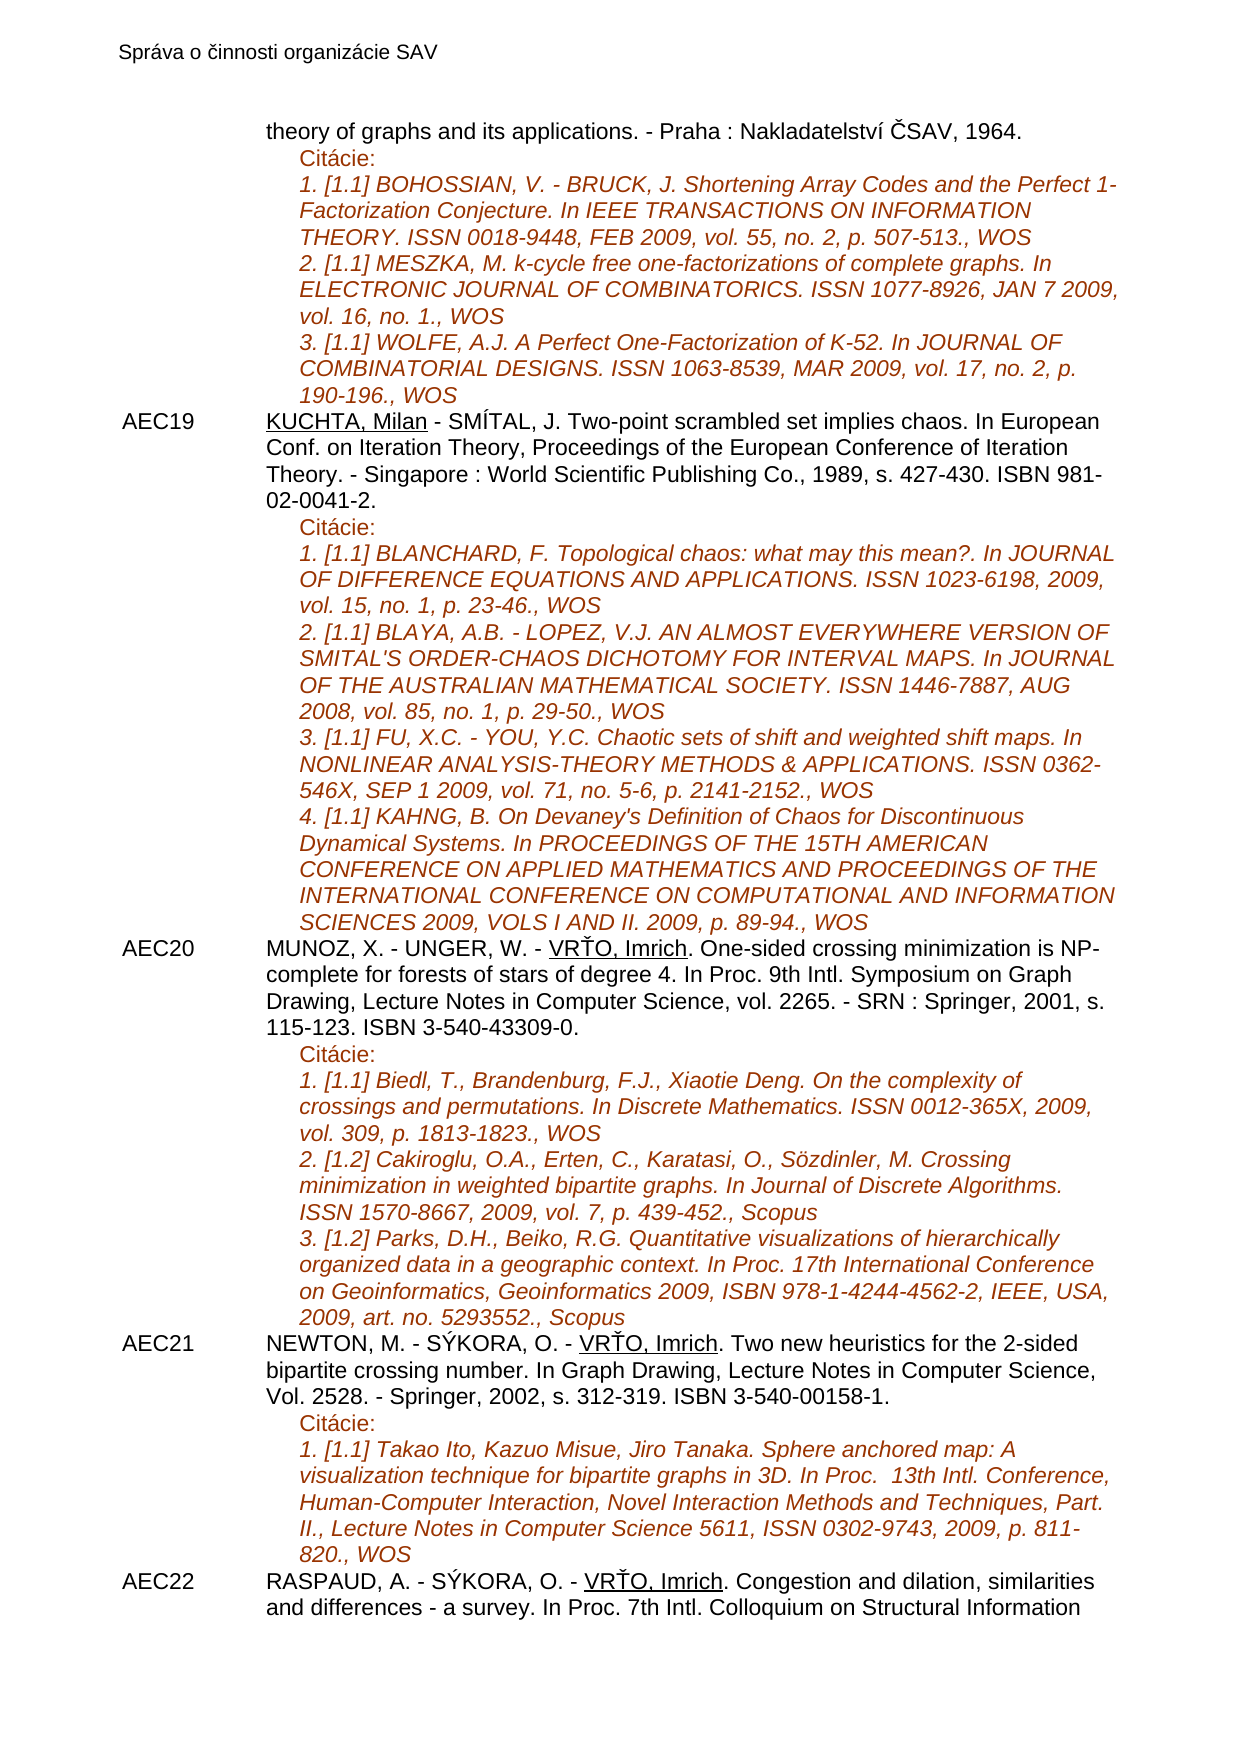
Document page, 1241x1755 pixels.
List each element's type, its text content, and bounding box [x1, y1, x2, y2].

table_cell 1. [1.1] Biedl, T., Brandenburg, F.J., Xiaotie Deng. On the complexity of crossings and permutations. In Discrete Mathematics. ISSN 0012-365X, 2009, vol. 309, p. 1813-1823., WOS [122, 1067, 1122, 1146]
table_cell NEWTON, M. - SÝKORA, O. - VRŤO, Imrich. Two new heuristics for the 2-sided bipartite crossing number. In Graph Drawing, Lecture Notes in Computer Science, Vol. 2528. - Springer, 2002, s. 312-319. ISBN 3-540-00158-1. [266, 1330, 1122, 1409]
table_cell 3. [1.1] FU, X.C. - YOU, Y.C. Chaotic sets of shift and weighted shift maps. In NONLINEAR ANALYSIS-THEORY METHODS & APPLICATIONS. ISSN 0362-546X, SEP 1 2009, vol. 71, no. 5-6, p. 2141-2152., WOS [122, 724, 1122, 803]
table_cell MUNOZ, X. - UNGER, W. - VRŤO, Imrich. One-sided crossing minimization is NP-complete for forests of stars of degree 4. In Proc. 9th Intl. Symposium on Graph Drawing, Lecture Notes in Computer Science, vol. 2265. - SRN : Springer, 2001, s. 115-123. ISBN 3-540-43309-0. [266, 935, 1122, 1041]
table_cell Citácie: [122, 514, 1122, 540]
table_cell theory of graphs and its applications. - Praha : Nakladatelství ČSAV, 1964. [266, 118, 1122, 144]
table_cell 1. [1.1] BOHOSSIAN, V. - BRUCK, J. Shortening Array Codes and the Perfect 1-Factorization Conjecture. In IEEE TRANSACTIONS ON INFORMATION THEORY. ISSN 0018-9448, FEB 2009, vol. 55, no. 2, p. 507-513., WOS [122, 171, 1122, 250]
table_cell Citácie: [122, 1041, 1122, 1067]
table_cell 2. [1.2] Cakiroglu, O.A., Erten, C., Karatasi, O., Sözdinler, M. Crossing minimization in weighted bipartite graphs. In Journal of Discrete Algorithms. ISSN 1570-8667, 2009, vol. 7, p. 439-452., Scopus [122, 1146, 1122, 1225]
table_cell AEC22 [122, 1568, 266, 1620]
table_cell AEC19 [122, 408, 266, 513]
table_cell 3. [1.2] Parks, D.H., Beiko, R.G. Quantitative visualizations of hierarchically organized data in a geographic context. In Proc. 17th International Conference on Geoinformatics, Geoinformatics 2009, ISBN 978-1-4244-4562-2, IEEE, USA, 2009, art. no. 5293552., Scopus [122, 1225, 1122, 1330]
table_cell 2. [1.1] BLAYA, A.B. - LOPEZ, V.J. AN ALMOST EVERYWHERE VERSION OF SMITAL'S ORDER-CHAOS DICHOTOMY FOR INTERVAL MAPS. In JOURNAL OF THE AUSTRALIAN MATHEMATICAL SOCIETY. ISSN 1446-7887, AUG 2008, vol. 85, no. 1, p. 29-50., WOS [122, 619, 1122, 724]
table_cell KUCHTA, Milan - SMÍTAL, J. Two-point scrambled set implies chaos. In European Conf. on Iteration Theory, Proceedings of the European Conference of Iteration Theory. - Singapore : World Scientific Publishing Co., 1989, s. 427-430. ISBN 981-02-0041-2. [266, 408, 1122, 513]
table_cell Citácie: [122, 145, 1122, 171]
table_cell 3. [1.1] WOLFE, A.J. A Perfect One-Factorization of K-52. In JOURNAL OF COMBINATORIAL DESIGNS. ISSN 1063-8539, MAR 2009, vol. 17, no. 2, p. 190-196., WOS [122, 329, 1122, 408]
table_cell [122, 118, 266, 144]
table_cell AEC21 [122, 1330, 266, 1409]
table_cell 1. [1.1] BLANCHARD, F. Topological chaos: what may this mean?. In JOURNAL OF DIFFERENCE EQUATIONS AND APPLICATIONS. ISSN 1023-6198, 2009, vol. 15, no. 1, p. 23-46., WOS [122, 540, 1122, 619]
table_cell 4. [1.1] KAHNG, B. On Devaney's Definition of Chaos for Discontinuous Dynamical Systems. In PROCEEDINGS OF THE 15TH AMERICAN CONFERENCE ON APPLIED MATHEMATICS AND PROCEEDINGS OF THE INTERNATIONAL CONFERENCE ON COMPUTATIONAL AND INFORMATION SCIENCES 2009, VOLS I AND II. 2009, p. 89-94., WOS [122, 803, 1122, 935]
table_cell Citácie: [122, 1410, 1122, 1436]
table_cell 2. [1.1] MESZKA, M. k-cycle free one-factorizations of complete graphs. In ELECTRONIC JOURNAL OF COMBINATORICS. ISSN 1077-8926, JAN 7 2009, vol. 16, no. 1., WOS [122, 250, 1122, 329]
table_cell RASPAUD, A. - SÝKORA, O. - VRŤO, Imrich. Congestion and dilation, similarities and differences - a survey. In Proc. 7th Intl. Colloquium on Structural Information [266, 1568, 1122, 1620]
table_cell AEC20 [122, 935, 266, 1041]
table_cell 1. [1.1] Takao Ito, Kazuo Misue, Jiro Tanaka. Sphere anchored map: A visualization technique for bipartite graphs in 3D. In Proc. 13th Intl. Conference, Human-Computer Interaction, Novel Interaction Methods and Techniques, Part. II., Lecture Notes in Computer Science 5611, ISSN 0302-9743, 2009, p. 811-820., WOS [122, 1436, 1122, 1568]
